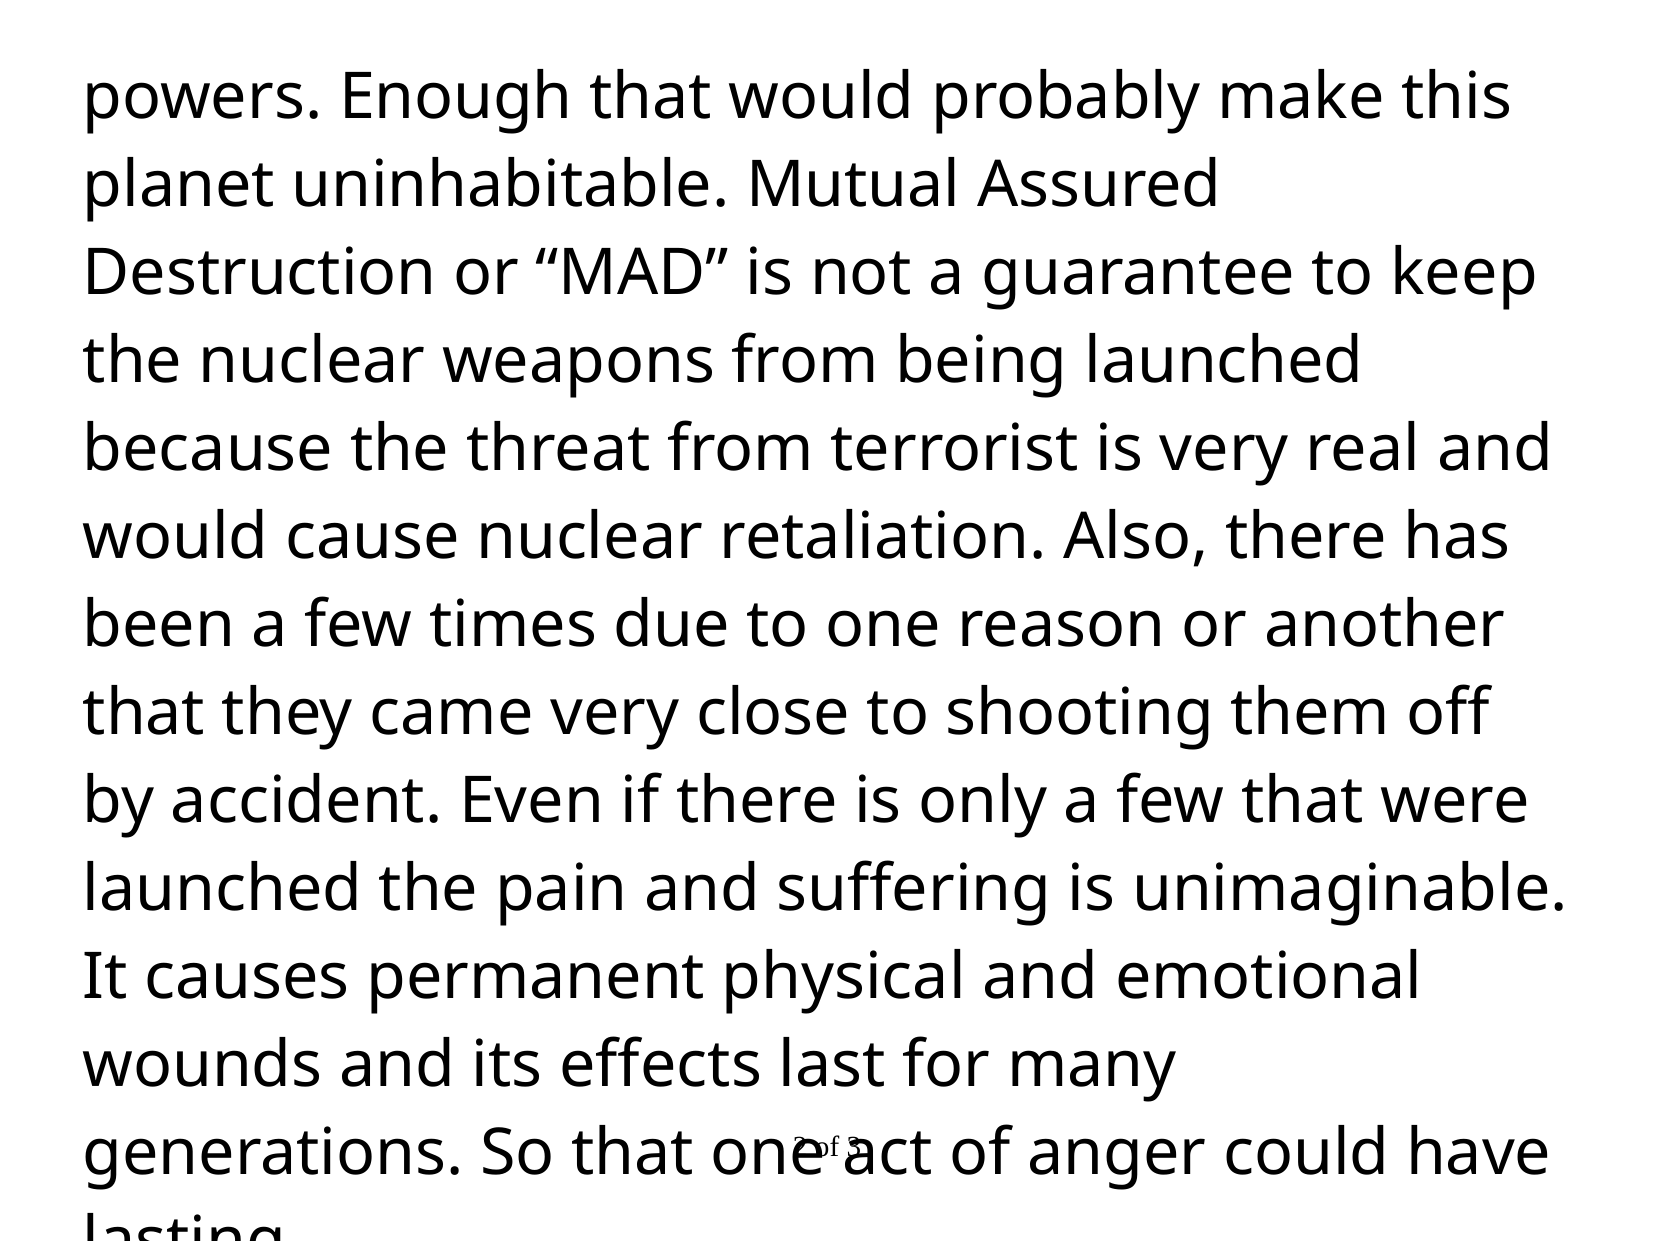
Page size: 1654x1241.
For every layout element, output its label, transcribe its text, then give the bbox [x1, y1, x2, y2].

subtitle powers. Enough that would probably make this planet uninhabitable. Mutual Assured Destruction or “MAD” is not a guarantee to keep the nuclear weapons from being launched because the threat from terrorist is very real and would cause nuclear retaliation. Also, there has been a few times due to one reason or another that they came very close to shooting them off by accident. Even if there is only a few that were launched the pain and suffering is unimaginable. It causes permanent physical and emotional wounds and its effects last for many generations. So that one act of anger could have lasting [82, 49, 1571, 1121]
